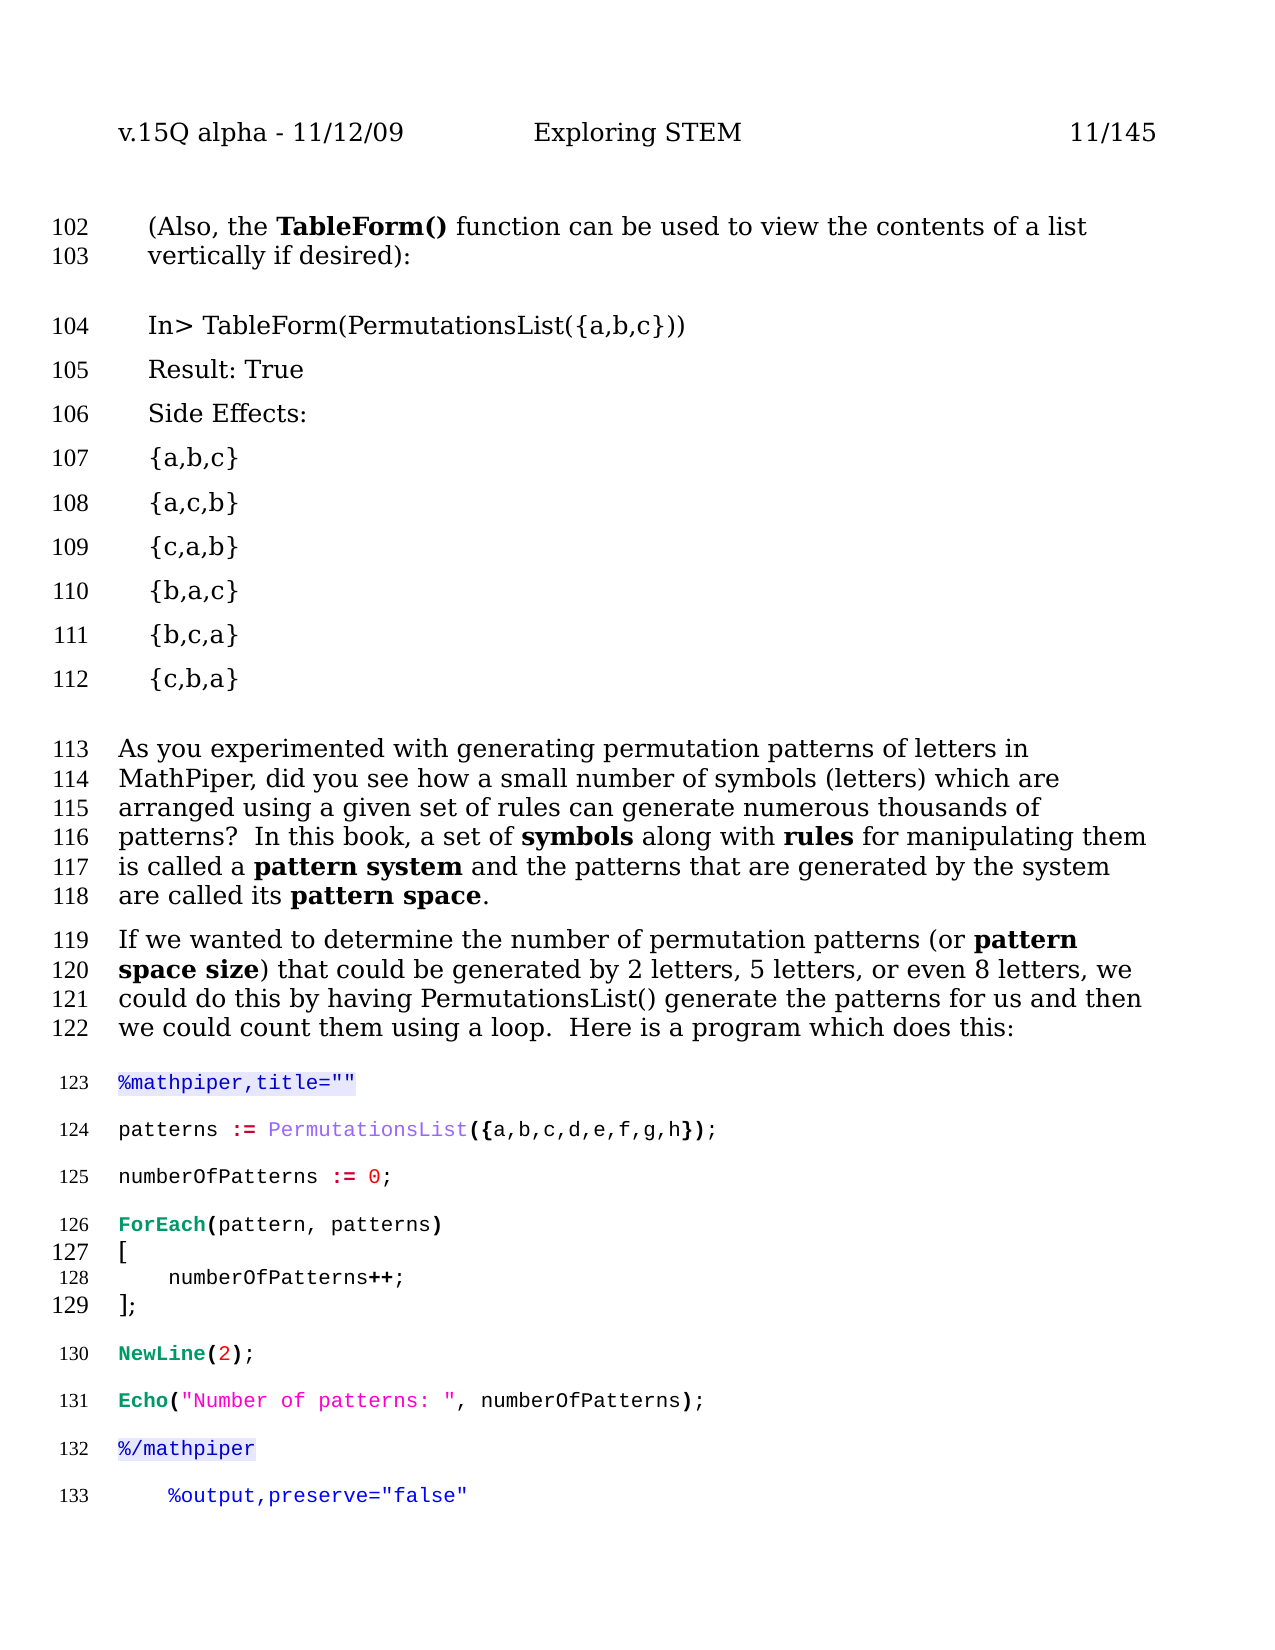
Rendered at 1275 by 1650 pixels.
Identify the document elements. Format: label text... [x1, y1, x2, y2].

text {c,a,b} [148, 532, 1157, 561]
text numberOfPatterns := 0; [118, 1167, 1157, 1190]
text Result: True [148, 355, 1157, 384]
text In> TableForm(PermutationsList({a,b,c})) [148, 311, 1157, 340]
text {a,c,b} [148, 488, 1157, 517]
text [ [118, 1237, 1157, 1267]
text patterns := PermutationsList({a,b,c,d,e,f,g,h}); [118, 1119, 1157, 1143]
text NewLine(2); [118, 1343, 1157, 1367]
text {b,c,a} [148, 620, 1157, 649]
text %mathpiper,title="" [118, 1072, 1157, 1096]
text If we wanted to determine the number of permutation patterns (or pattern space size) that could be generated by 2 letters, 5 letters, or even 8 letters, we could do this by having PermutationsList() generate the patterns for us and then we could count them using a loop. Here is a program which does this: [118, 925, 1157, 1042]
text As you experimented with generating permutation patterns of letters in MathPiper, did you see how a small number of symbols (letters) which are arranged using a given set of rules can generate numerous thousands of patterns? In this book, a set of symbols along with rules for manipulating them is called a pattern system and the patterns that are generated by the system are called its pattern space. [118, 734, 1157, 910]
text %/mathpiper [118, 1438, 1157, 1461]
text %output,preserve="false" [118, 1485, 1157, 1509]
text (Also, the TableForm() function can be used to view the contents of a list vertically if desired): [148, 212, 1157, 270]
text ForEach(pattern, patterns) [118, 1214, 1157, 1237]
text {b,a,c} [148, 576, 1157, 605]
text {c,b,a} [148, 664, 1157, 694]
text Echo("Number of patterns: ", numberOfPatterns); [118, 1390, 1157, 1414]
text ]; [118, 1290, 1157, 1319]
text {a,b,c} [148, 444, 1157, 473]
text numberOfPatterns++; [118, 1267, 1157, 1290]
text Side Effects: [148, 399, 1157, 429]
